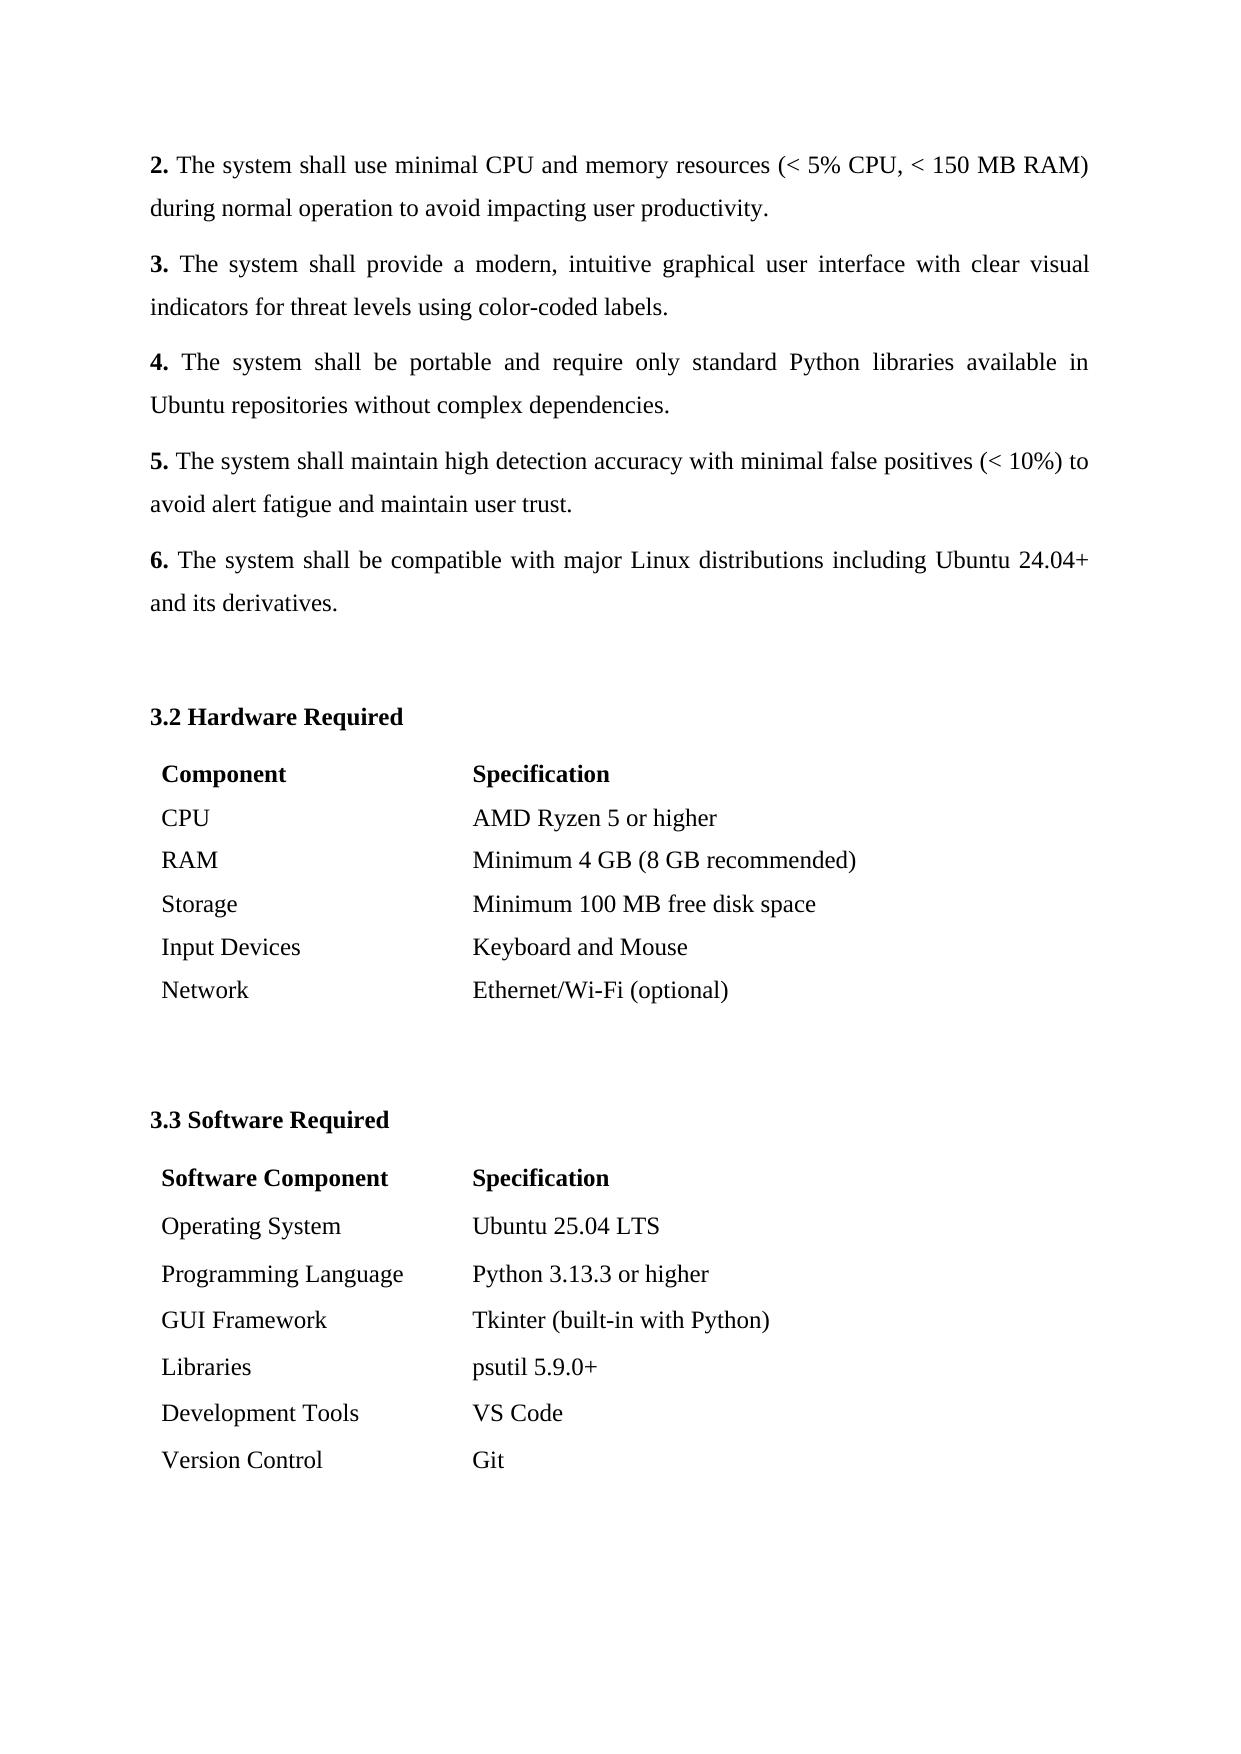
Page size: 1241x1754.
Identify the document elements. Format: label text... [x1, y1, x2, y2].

table_cell Input Devices [150, 932, 461, 975]
text 3. The system shall provide a modern, intuitive graphical user interface with clear visual indicators for threat levels using color-coded labels. [150, 249, 1091, 321]
table_cell GUI Framework [150, 1305, 461, 1352]
table_cell psutil 5.9.0+ [461, 1352, 1091, 1398]
table_cell Version Control [150, 1445, 461, 1492]
table_cell Libraries [150, 1352, 461, 1398]
text 5. The system shall maintain high detection accuracy with minimal false positives (< 10%) to avoid alert fatigue and maintain user trust. [150, 446, 1091, 518]
text 6. The system shall be compatible with major Linux distributions including Ubuntu 24.04+ and its derivatives. [150, 545, 1091, 617]
table_header Software Component [150, 1163, 461, 1211]
table_cell AMD Ryzen 5 or higher [461, 803, 1090, 846]
table_cell VS Code [461, 1399, 1091, 1445]
table_cell Development Tools [150, 1399, 461, 1445]
table_header Component [150, 760, 461, 803]
table_header Specification [461, 1163, 1091, 1211]
text 4. The system shall be portable and require only standard Python libraries available in Ubuntu repositories without complex dependencies. [150, 347, 1091, 419]
table_cell Operating System [150, 1211, 461, 1259]
table_cell Tkinter (built-in with Python) [461, 1305, 1091, 1352]
table_cell RAM [150, 846, 461, 889]
table_cell Network [150, 975, 461, 1018]
table_cell Programming Language [150, 1259, 461, 1305]
table_cell Minimum 4 GB (8 GB recommended) [461, 846, 1090, 889]
table_header Specification [461, 760, 1090, 803]
table_cell Git [461, 1445, 1091, 1492]
text 3.2 Hardware Required [150, 702, 1091, 730]
table_cell Storage [150, 889, 461, 932]
text 3.3 Software Required [150, 1105, 1091, 1133]
table_cell CPU [150, 803, 461, 846]
table_cell Python 3.13.3 or higher [461, 1259, 1091, 1305]
table_cell Ubuntu 25.04 LTS [461, 1211, 1091, 1259]
table_cell Minimum 100 MB free disk space [461, 889, 1090, 932]
table_cell Keyboard and Mouse [461, 932, 1090, 975]
table_cell Ethernet/Wi-Fi (optional) [461, 975, 1090, 1018]
text 2. The system shall use minimal CPU and memory resources (< 5% CPU, < 150 MB RAM) during normal operation to avoid impacting user productivity. [150, 150, 1091, 222]
